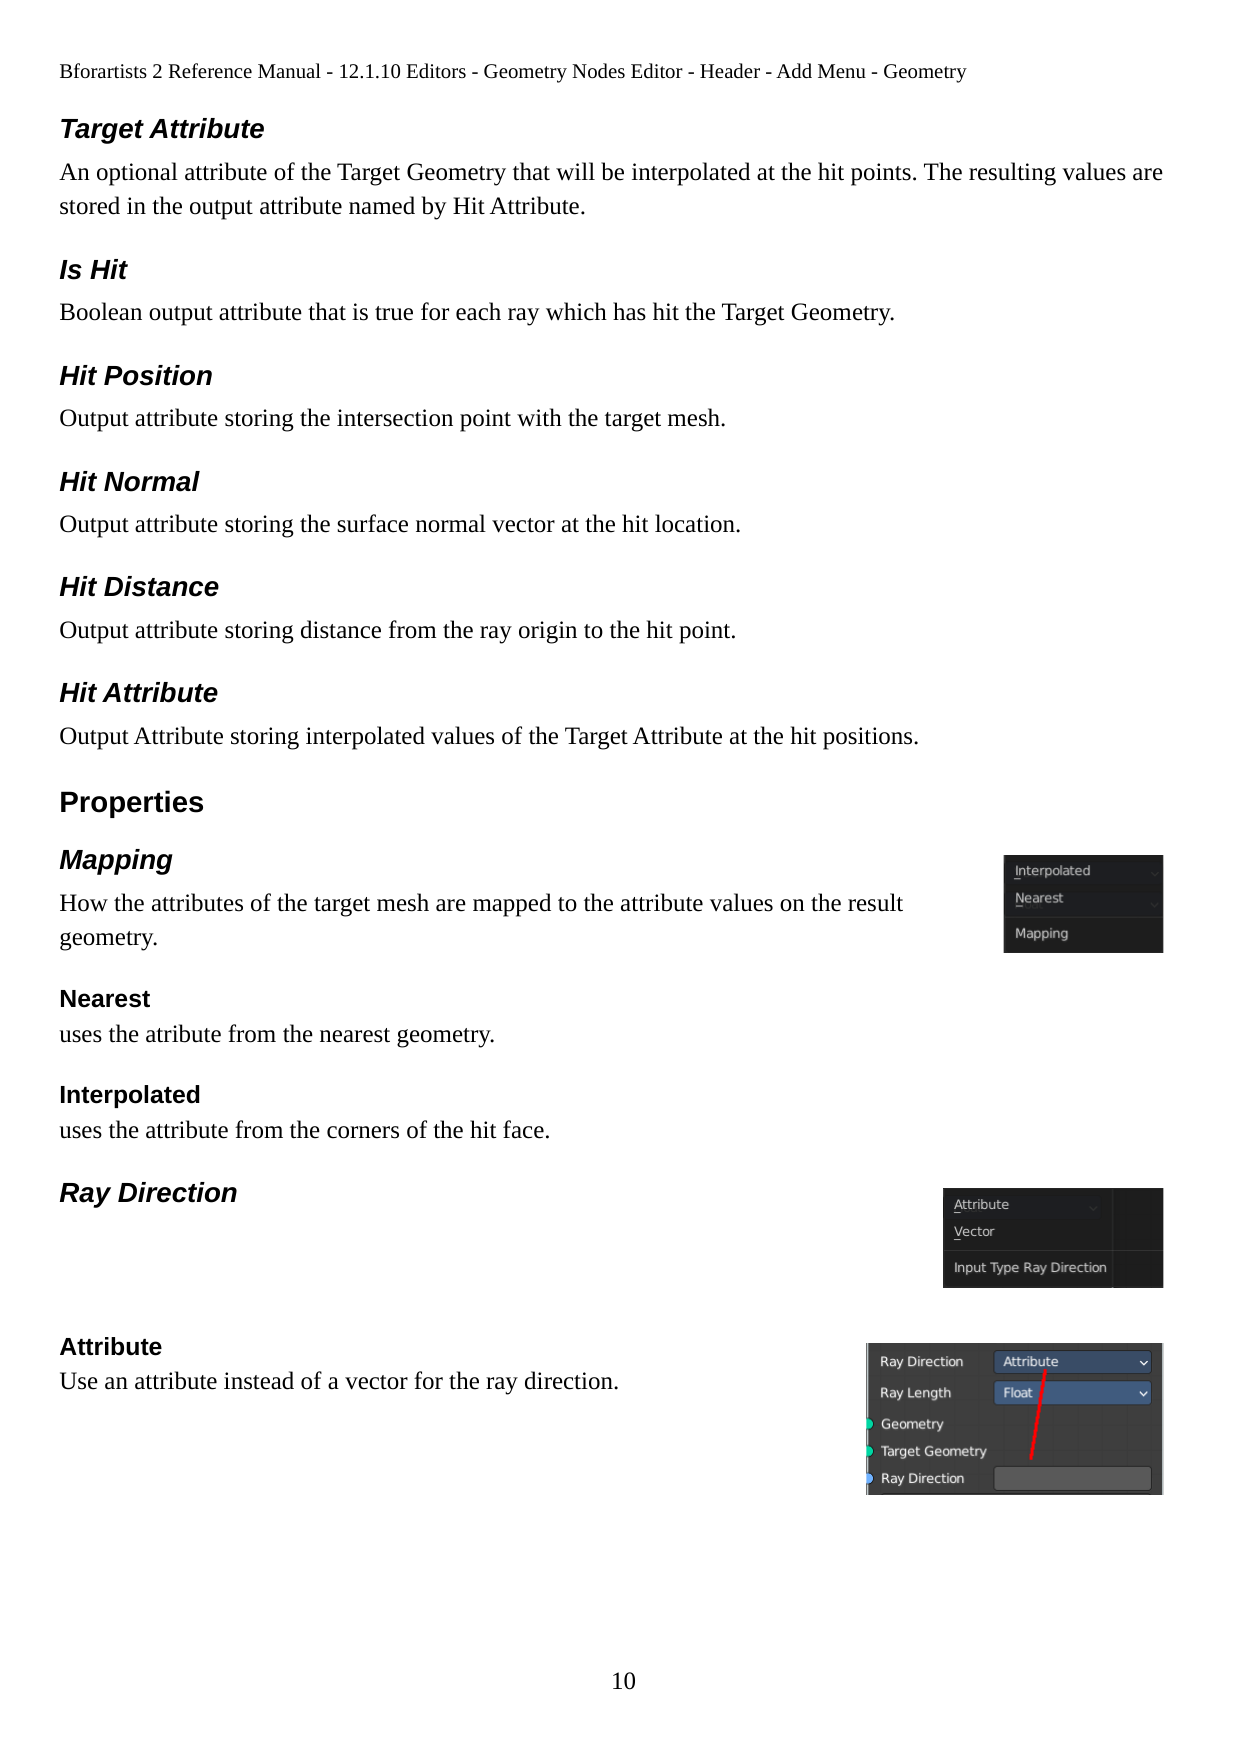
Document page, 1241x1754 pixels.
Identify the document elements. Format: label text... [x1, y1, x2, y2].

picture [866, 1343, 1164, 1495]
picture [1003, 855, 1164, 953]
subtitle Properties [59, 785, 1181, 818]
subtitle Mapping [59, 843, 1181, 875]
text Output attribute storing distance from the ray origin to the hit point. [59, 615, 1181, 644]
text Output attribute storing the intersection point with the target mesh. [59, 403, 1181, 432]
subtitle Nearest [59, 984, 1181, 1012]
text uses the atribute from the nearest geometry. [59, 1019, 1181, 1047]
subtitle Ray Direction [59, 1177, 1181, 1208]
text How the attributes of the target mesh are mapped to the attribute values on the result geometry. [59, 888, 1003, 951]
text Boolean output attribute that is true for each ray which has hit the Target Geometry. [59, 297, 1181, 326]
text Output attribute storing the surface normal vector at the hit location. [59, 509, 1181, 538]
subtitle Interpolated [59, 1080, 1181, 1109]
subtitle Is Hit [59, 253, 1181, 285]
text An optional attribute of the Target Geometry that will be interpolated at the hit points. The resulting values are stored in the output attribute named by Hit Attribute. [59, 157, 1181, 220]
subtitle Hit Distance [59, 571, 1181, 603]
text uses the attribute from the corners of the hit face. [59, 1115, 1181, 1144]
subtitle Target Attribute [59, 113, 1181, 144]
text Output Attribute storing interpolated values of the Target Attribute at the hit positions. [59, 721, 1181, 750]
text Use an attribute instead of a vector for the ray direction. [59, 1366, 866, 1395]
subtitle Attribute [59, 1332, 1181, 1360]
subtitle Hit Attribute [59, 677, 1181, 709]
subtitle Hit Position [59, 359, 1181, 391]
subtitle Hit Normal [59, 465, 1181, 497]
picture [943, 1188, 1164, 1288]
